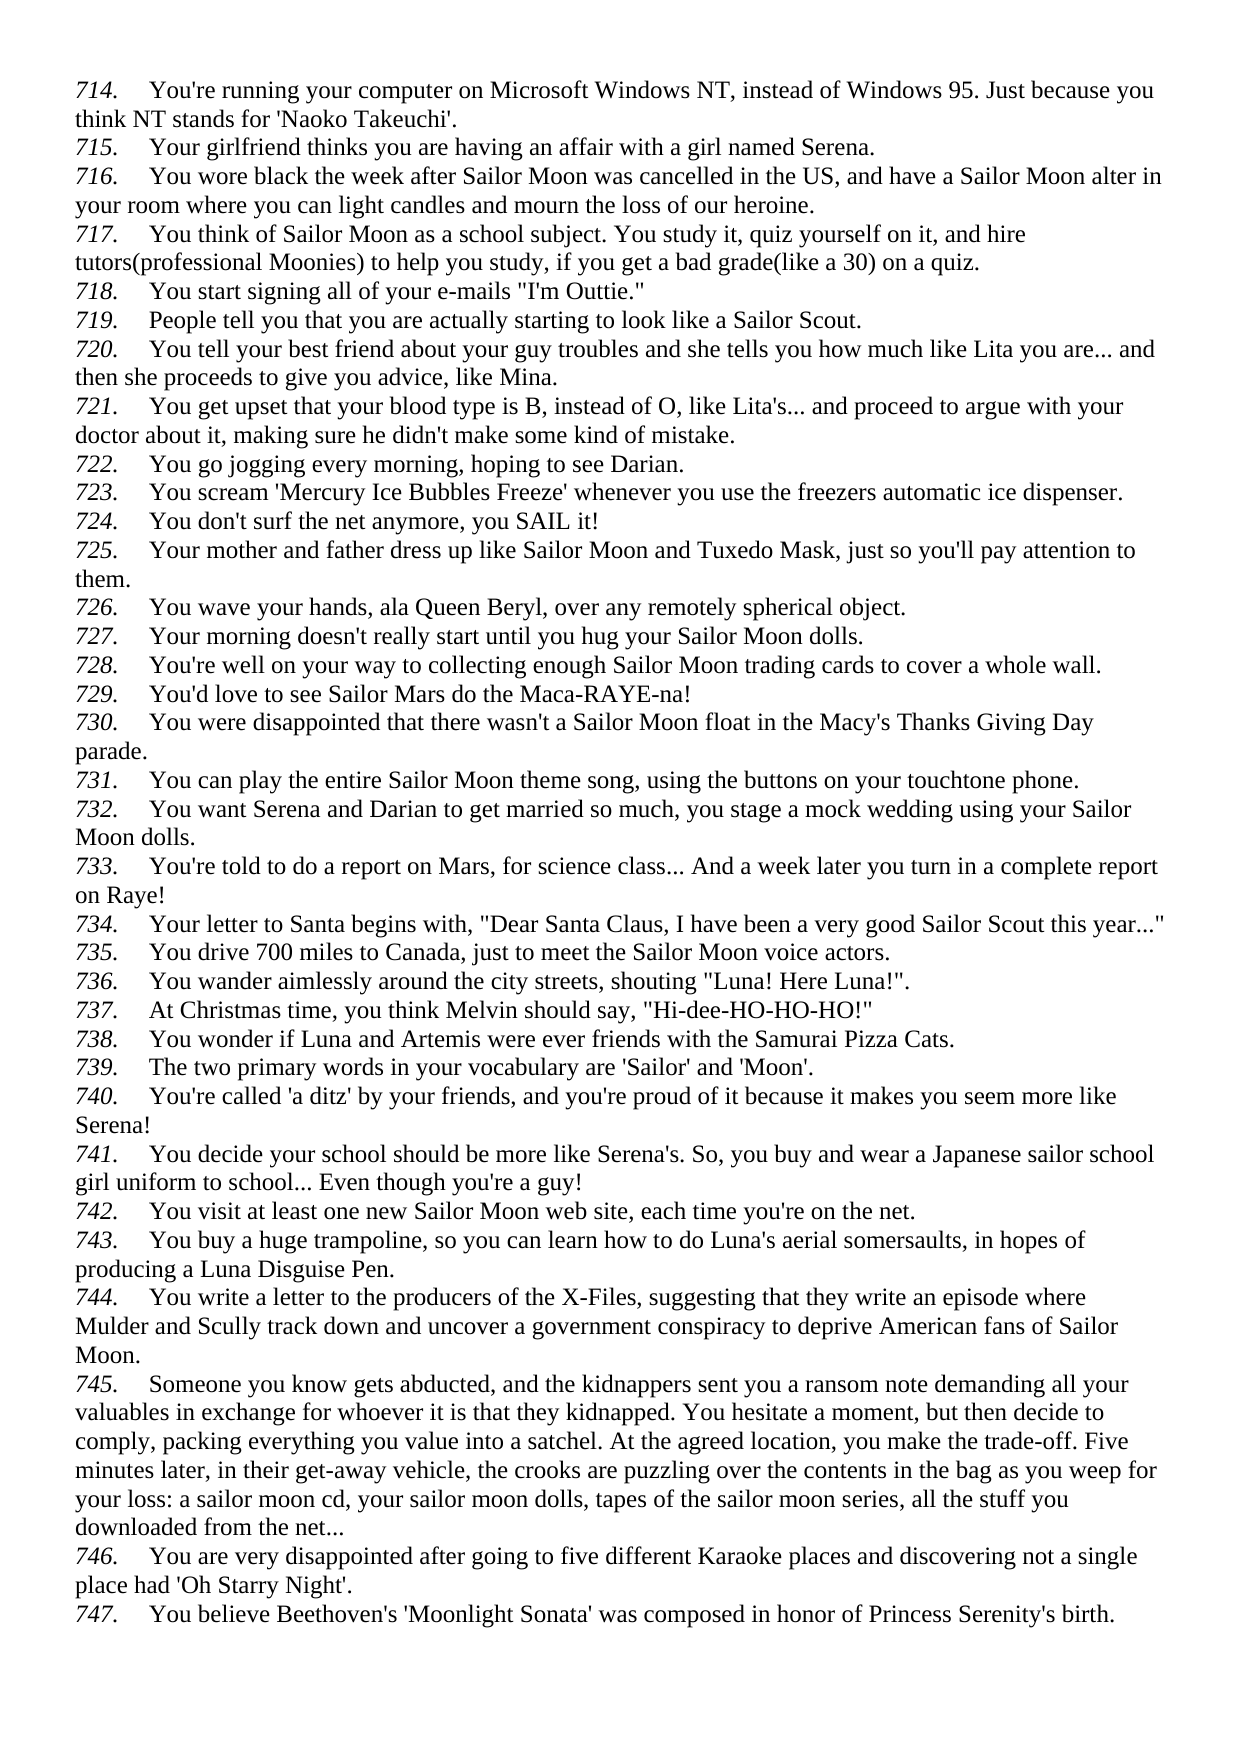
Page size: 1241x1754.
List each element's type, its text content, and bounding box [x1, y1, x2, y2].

list You get upset that your blood type is B, instead of O, like Lita's... and proceed to argue with your doctor about it, making sure he didn't make some kind of mistake. [75, 391, 1165, 449]
list You wore black the week after Sailor Moon was cancelled in the US, and have a Sailor Moon alter in your room where you can light candles and mourn the loss of our heroine. [75, 161, 1165, 219]
list You wander aimlessly around the city streets, shouting "Luna! Here Luna!". [75, 966, 1165, 995]
list You visit at least one new Sailor Moon web site, each time you're on the net. [75, 1196, 1165, 1225]
list You wonder if Luna and Artemis were ever friends with the Samurai Pizza Cats. [75, 1024, 1165, 1052]
list You are very disappointed after going to five different Karaoke places and discovering not a single place had 'Oh Starry Night'. [75, 1541, 1165, 1599]
list You decide your school should be more like Serena's. So, you buy and wear a Japanese sailor school girl uniform to school... Even though you're a guy! [75, 1139, 1165, 1196]
list You drive 700 miles to Canada, just to meet the Sailor Moon voice actors. [75, 937, 1165, 966]
list You don't surf the net anymore, you SAIL it! [75, 506, 1165, 535]
list The two primary words in your vocabulary are 'Sailor' and 'Moon'. [75, 1052, 1165, 1081]
list You tell your best friend about your guy troubles and she tells you how much like Lita you are... and then she proceeds to give you advice, like Mina. [75, 334, 1165, 391]
list You're told to do a report on Mars, for science class... And a week later you turn in a complete report on Raye! [75, 851, 1165, 909]
list Someone you know gets abducted, and the kidnappers sent you a ransom note demanding all your valuables in exchange for whoever it is that they kidnapped. You hesitate a moment, but then decide to comply, packing everything you value into a satchel. At the agreed location, you make the trade-off. Five minutes later, in their get-away vehicle, the crooks are puzzling over the contents in the bag as you weep for your loss: a sailor moon cd, your sailor moon dolls, tapes of the sailor moon series, all the stuff you downloaded from the net... [75, 1369, 1165, 1541]
list Your letter to Santa begins with, "Dear Santa Claus, I have been a very good Sailor Scout this year..." [75, 909, 1165, 937]
list You wave your hands, ala Queen Beryl, over any remotely spherical object. [75, 592, 1165, 621]
list You were disappointed that there wasn't a Sailor Moon float in the Macy's Thanks Giving Day parade. [75, 707, 1165, 765]
list You're called 'a ditz' by your friends, and you're proud of it because it makes you seem more like Serena! [75, 1081, 1165, 1139]
list You're running your computer on Microsoft Windows NT, instead of Windows 95. Just because you think NT stands for 'Naoko Takeuchi'. [75, 75, 1165, 132]
list You scream 'Mercury Ice Bubbles Freeze' whenever you use the freezers automatic ice dispenser. [75, 477, 1165, 506]
list You want Serena and Darian to get married so much, you stage a mock wedding using your Sailor Moon dolls. [75, 794, 1165, 851]
list You write a letter to the producers of the X-Files, suggesting that they write an episode where Mulder and Scully track down and uncover a government conspiracy to deprive American fans of Sailor Moon. [75, 1282, 1165, 1369]
list Your girlfriend thinks you are having an affair with a girl named Serena. [75, 132, 1165, 161]
list You're well on your way to collecting enough Sailor Moon trading cards to cover a whole wall. [75, 650, 1165, 679]
list You start signing all of your e-mails "I'm Outtie." [75, 276, 1165, 305]
list You can play the entire Sailor Moon theme song, using the buttons on your touchtone phone. [75, 765, 1165, 794]
list You think of Sailor Moon as a school subject. You study it, quiz yourself on it, and hire tutors(professional Moonies) to help you study, if you get a bad grade(like a 30) on a quiz. [75, 219, 1165, 276]
list You buy a huge trampoline, so you can learn how to do Luna's aerial somersaults, in hopes of producing a Luna Disguise Pen. [75, 1225, 1165, 1282]
list Your morning doesn't really start until you hug your Sailor Moon dolls. [75, 621, 1165, 650]
list At Christmas time, you think Melvin should say, "Hi-dee-HO-HO-HO!" [75, 995, 1165, 1024]
list Your mother and father dress up like Sailor Moon and Tuxedo Mask, just so you'll pay attention to them. [75, 535, 1165, 592]
list You believe Beethoven's 'Moonlight Sonata' was composed in honor of Princess Serenity's birth. [75, 1599, 1165, 1627]
list You'd love to see Sailor Mars do the Maca-RAYE-na! [75, 679, 1165, 707]
list You go jogging every morning, hoping to see Darian. [75, 449, 1165, 477]
list People tell you that you are actually starting to look like a Sailor Scout. [75, 305, 1165, 334]
